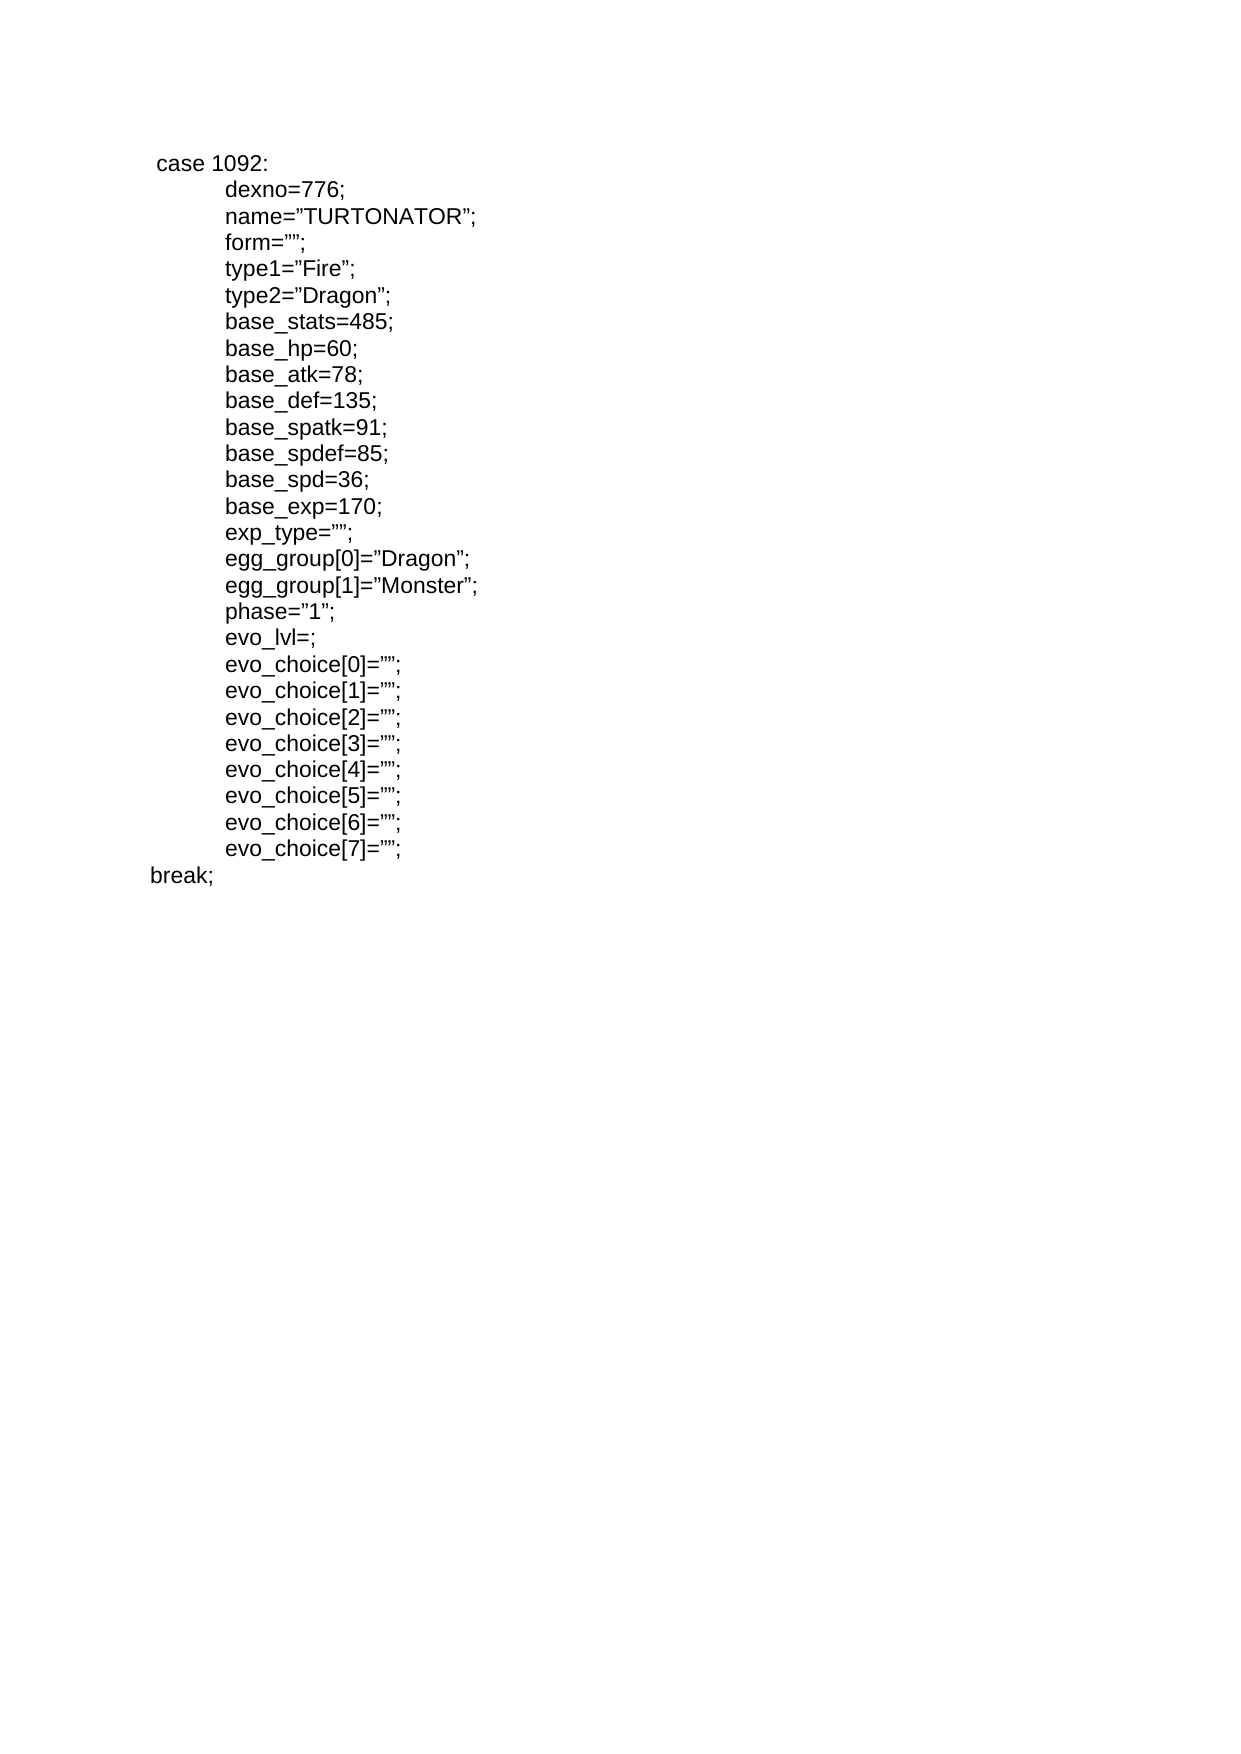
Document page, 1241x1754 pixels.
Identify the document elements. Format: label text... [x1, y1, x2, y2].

text evo_choice[1]=””; [150, 677, 1090, 703]
text base_spd=36; [150, 466, 1090, 493]
text base_spatk=91; [150, 413, 1090, 440]
text break; [150, 862, 1090, 888]
text evo_choice[0]=””; [150, 651, 1090, 677]
text evo_choice[5]=””; [150, 782, 1090, 809]
text base_def=135; [150, 387, 1090, 413]
text evo_choice[4]=””; [150, 756, 1090, 782]
text base_atk=78; [150, 361, 1090, 387]
text base_hp=60; [150, 334, 1090, 361]
text exp_type=””; [150, 519, 1090, 545]
text evo_choice[7]=””; [150, 835, 1090, 862]
text evo_choice[6]=””; [150, 809, 1090, 835]
text egg_group[0]=”Dragon”; [150, 545, 1090, 572]
text type2=”Dragon”; [150, 282, 1090, 308]
text base_exp=170; [150, 493, 1090, 519]
text evo_choice[3]=””; [150, 730, 1090, 756]
text base_stats=485; [150, 308, 1090, 334]
text evo_choice[2]=””; [150, 703, 1090, 730]
text dexno=776; [150, 176, 1090, 203]
text name=”TURTONATOR”; [150, 203, 1090, 229]
text egg_group[1]=”Monster”; [150, 572, 1090, 598]
text form=””; [150, 229, 1090, 255]
text evo_lvl=; [150, 624, 1090, 651]
text base_spdef=85; [150, 440, 1090, 466]
text case 1092: [150, 150, 1090, 176]
text type1=”Fire”; [150, 255, 1090, 282]
text phase=”1”; [150, 598, 1090, 624]
